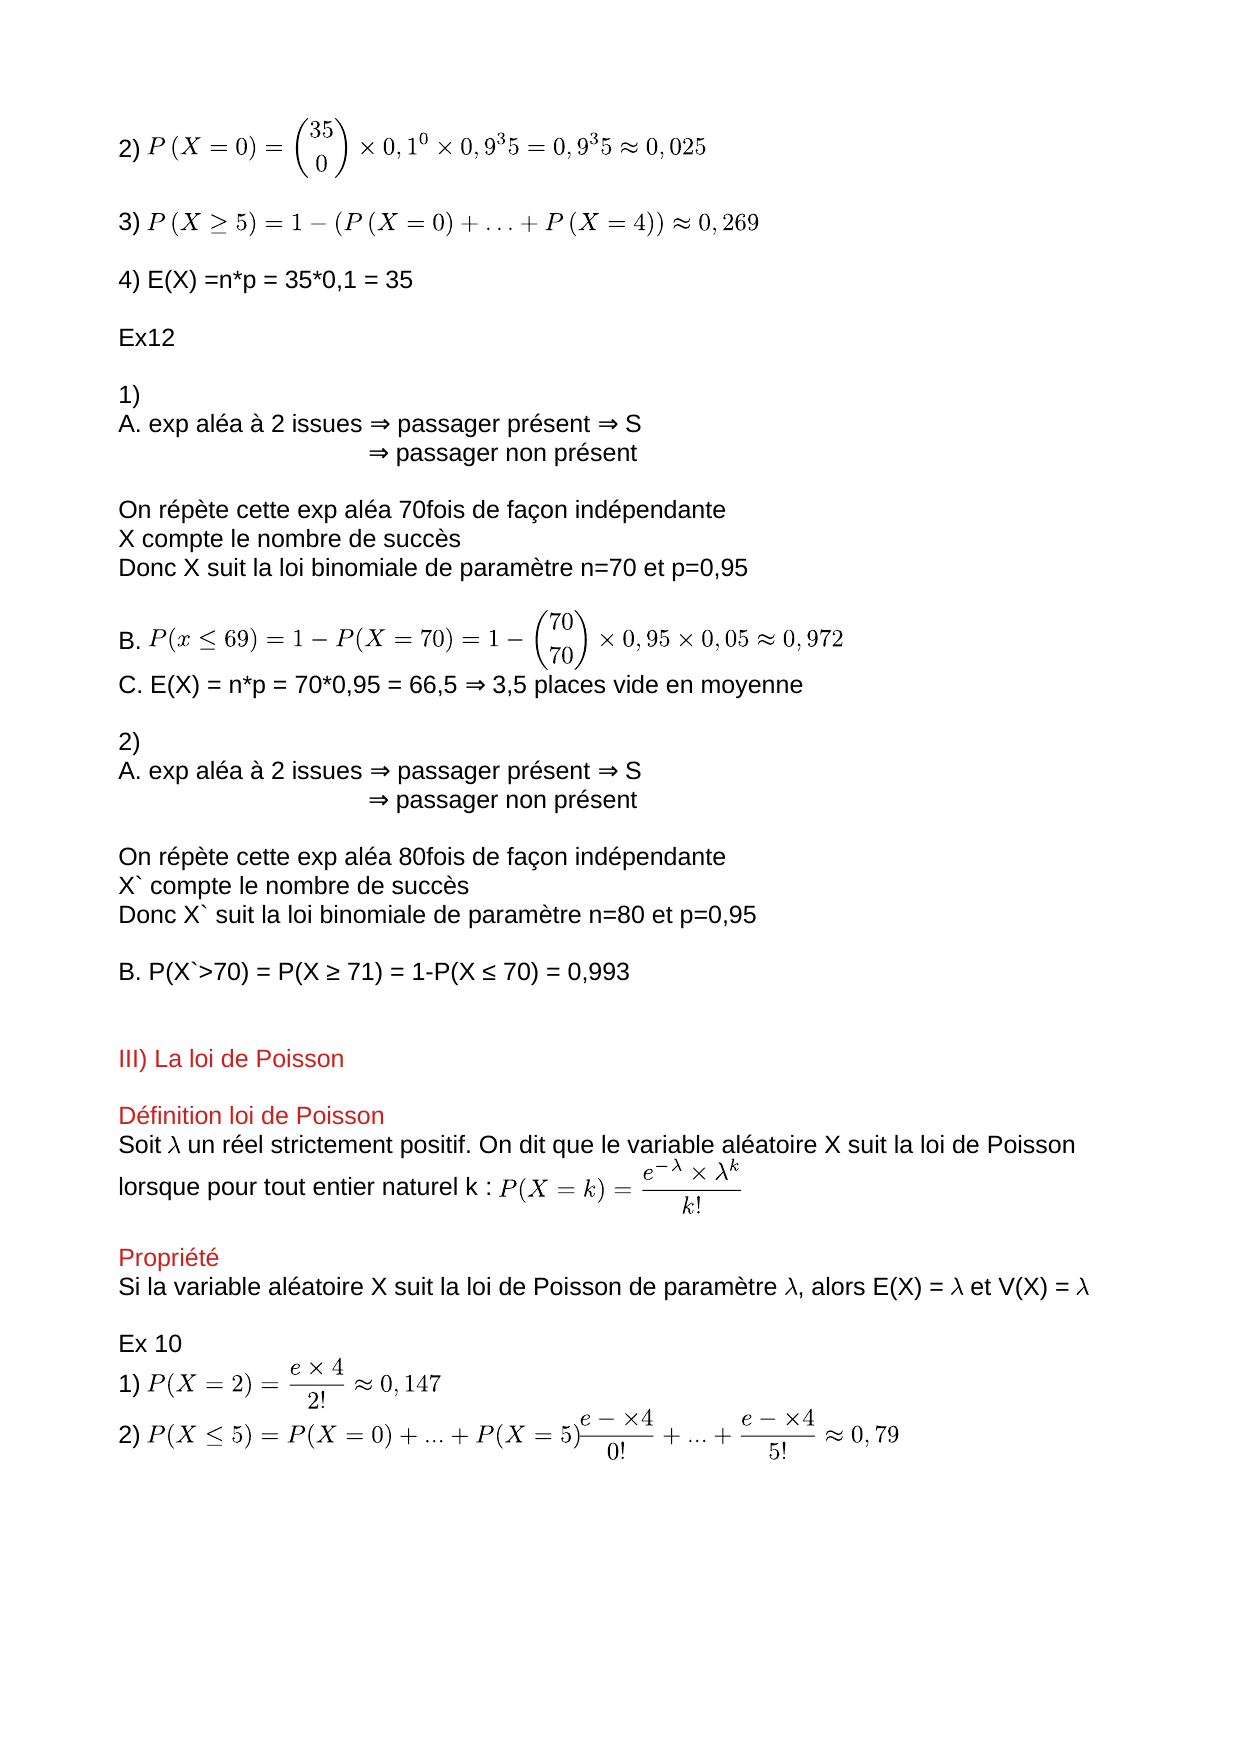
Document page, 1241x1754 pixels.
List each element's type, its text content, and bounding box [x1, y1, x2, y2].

text X compte le nombre de succès [118, 524, 1122, 553]
text On répète cette exp aléa 70fois de façon indépendante [118, 495, 1122, 524]
text Donc X` suit la loi binomiale de paramètre n=80 et p=0,95 [118, 900, 1122, 929]
text Propriété [118, 1243, 1122, 1271]
text 2) [118, 1409, 610, 1460]
text Définition loi de Poisson [118, 1101, 1122, 1130]
text Donc X suit la loi binomiale de paramètre n=70 et p=0,95 [118, 553, 1122, 581]
text C. E(X) = n*p = 70*0,95 = 66,5 ⇒ 3,5 places vide en moyenne [118, 670, 1122, 699]
text X` compte le nombre de succès [118, 871, 1122, 900]
text ⇒ passager non présent [118, 438, 1122, 466]
text Soit un réel strictement positif. On dit que le variable aléatoire X suit la loi de Poisson lorsque pour tout entier naturel k : [118, 1130, 1122, 1214]
text Ex 10 [118, 1329, 1122, 1358]
text [577, 610, 1122, 670]
text [337, 118, 1122, 178]
text B. P(X`>70) = P(X ≥ 71) = 1-P(X ≤ 70) = 0,993 [118, 957, 1122, 986]
text 1) [118, 380, 1122, 409]
text 3) [118, 207, 1122, 236]
text [785, 1409, 1122, 1460]
text [324, 1358, 1122, 1409]
text On répète cette exp aléa 80fois de façon indépendante [118, 842, 1122, 871]
text 2) [118, 727, 1122, 756]
text A. exp aléa à 2 issues ⇒ passager présent ⇒ S [118, 756, 1122, 785]
text 2) [118, 118, 306, 178]
text B. [118, 610, 546, 670]
text ⇒ passager non présent [118, 785, 1122, 814]
text Si la variable aléatoire X suit la loi de Poisson de paramètre , alors E(X) = et V(X) = [118, 1271, 1122, 1300]
text Ex12 [118, 323, 1122, 351]
text III) La loi de Poisson [118, 1044, 1122, 1072]
text 1) [118, 1358, 339, 1409]
text A. exp aléa à 2 issues ⇒ passager présent ⇒ S [118, 409, 1122, 438]
text 4) E(X) =n*p = 35*0,1 = 35 [118, 265, 1122, 294]
